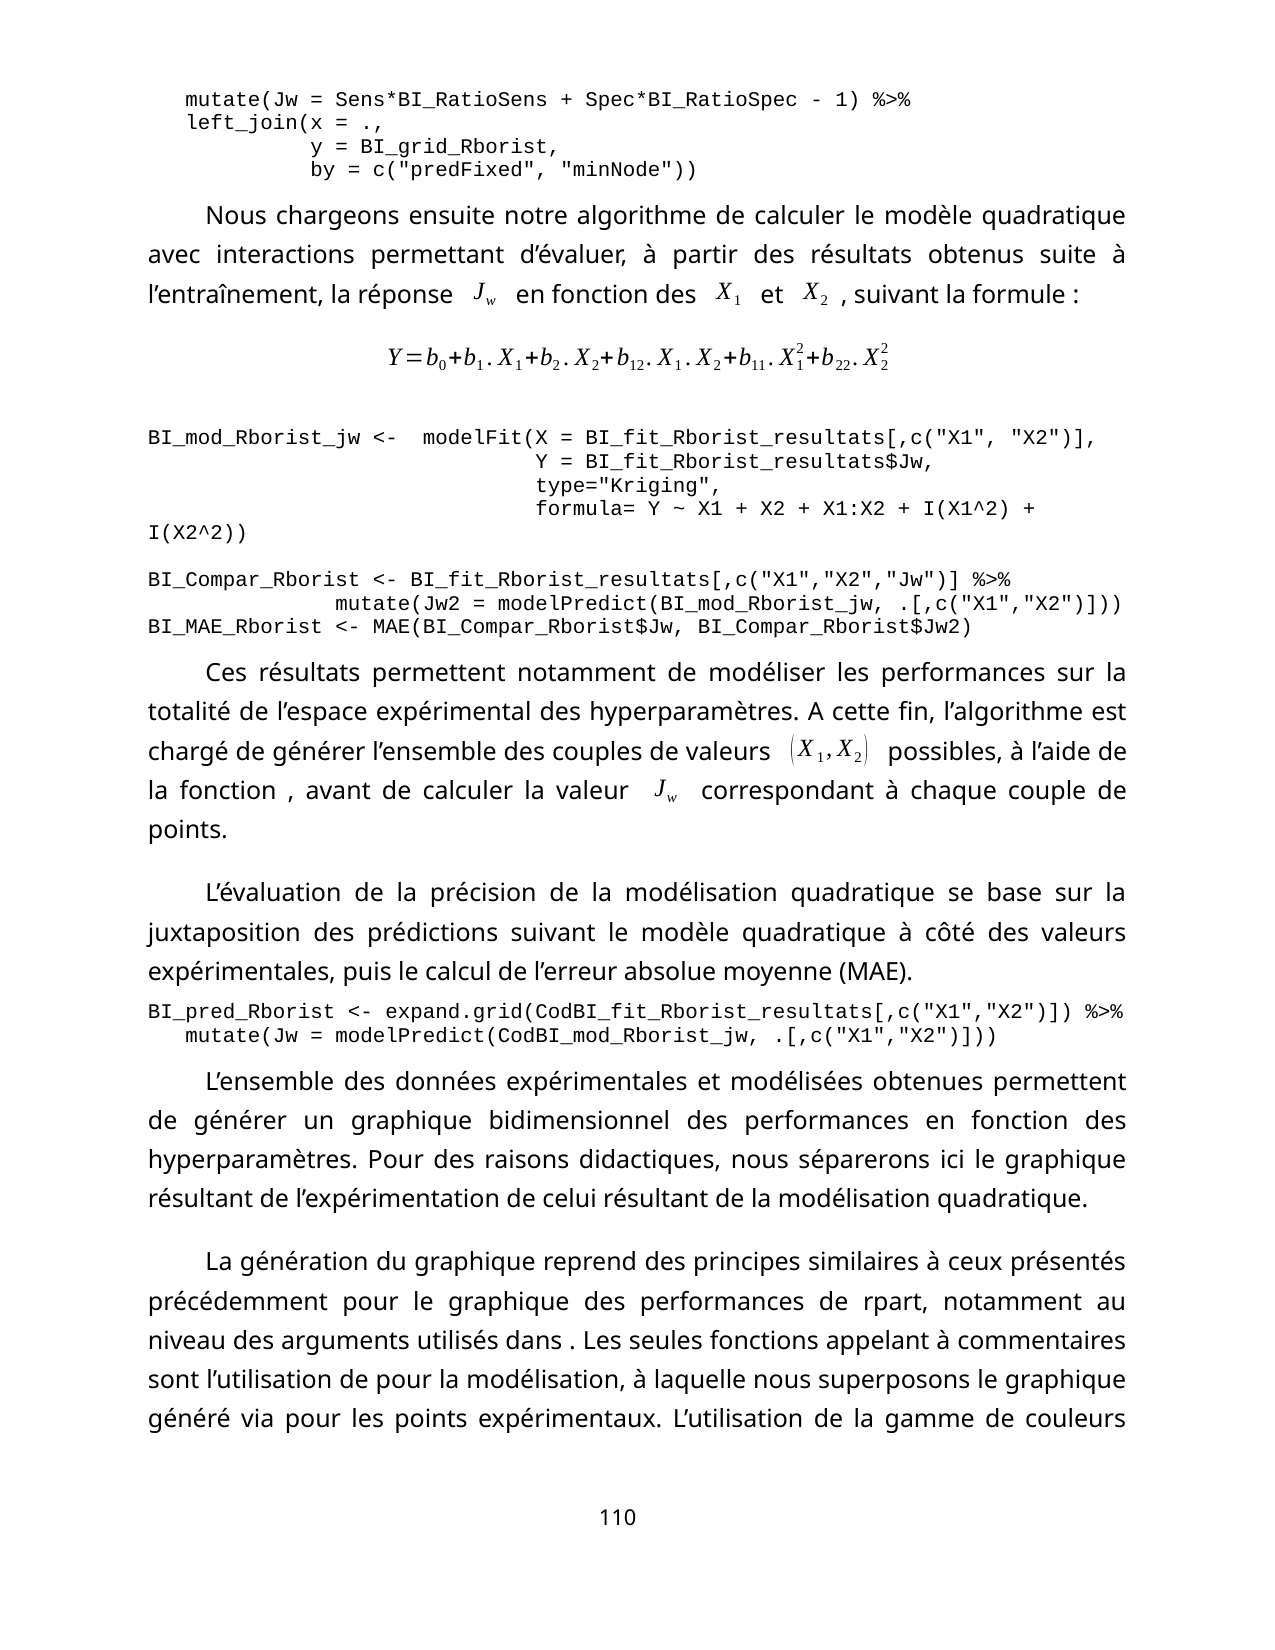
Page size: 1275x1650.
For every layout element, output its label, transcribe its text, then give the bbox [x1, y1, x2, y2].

text mutate(Jw = Sens*BI_RatioSens + Spec*BI_RatioSpec - 1) %>% [148, 88, 1127, 112]
text BI_pred_Rborist <- expand.grid(CodBI_fit_Rborist_resultats[,c("X1","X2")]) %>% [148, 1002, 1127, 1025]
text formula= Y ~ X1 + X2 + X1:X2 + I(X1^2) + I(X2^2)) [148, 498, 1127, 546]
text L’ensemble des données expérimentales et modélisées obtenues permettent de générer un graphique bidimensionnel des performances en fonction des hyperparamètres. Pour des raisons didactiques, nous séparerons ici le graphique résultant de l’expérimentation de celui résultant de la modélisation quadratique. [148, 1064, 1127, 1215]
text La génération du graphique reprend des principes similaires à ceux présentés précédemment pour le graphique des performances de rpart, notamment au niveau des arguments utilisés dans . Les seules fonctions appelant à commentaires sont l’utilisation de pour la modélisation, à laquelle nous superposons le graphique généré via pour les points expérimentaux. L’utilisation de la gamme de couleurs [148, 1244, 1127, 1435]
text BI_Compar_Rborist <- BI_fit_Rborist_resultats[,c("X1","X2","Jw")] %>% [148, 569, 1127, 593]
text y = BI_grid_Rborist, [148, 136, 1127, 159]
text Ces résultats permettent notamment de modéliser les performances sur la totalité de l’espace expérimental des hyperparamètres. A cette fin, l’algorithme est chargé de générer l’ensemble des couples de valeurs possibles, à l’aide de la fonction , avant de calculer la valeur correspondant à chaque couple de points. [148, 655, 1127, 846]
text Nous chargeons ensuite notre algorithme de calculer le modèle quadratique avec interactions permettant d’évaluer, à partir des résultats obtenus suite à l’entraînement, la réponse en fonction des et , suivant la formule : [148, 198, 1127, 310]
text by = c("predFixed", "minNode")) [148, 159, 1127, 183]
text Y = BI_fit_Rborist_resultats$Jw, [148, 451, 1127, 474]
text left_join(x = ., [148, 112, 1127, 136]
text BI_mod_Rborist_jw <- modelFit(X = BI_fit_Rborist_resultats[,c("X1", "X2")], [148, 427, 1127, 451]
text mutate(Jw2 = modelPredict(BI_mod_Rborist_jw, .[,c("X1","X2")])) [148, 593, 1127, 616]
text L’évaluation de la précision de la modélisation quadratique se base sur la juxtaposition des prédictions suivant le modèle quadratique à côté des valeurs expérimentales, puis le calcul de l’erreur absolue moyenne (MAE). [148, 875, 1127, 987]
text mutate(Jw = modelPredict(CodBI_mod_Rborist_jw, .[,c("X1","X2")])) [148, 1025, 1127, 1049]
text BI_MAE_Rborist <- MAE(BI_Compar_Rborist$Jw, BI_Compar_Rborist$Jw2) [148, 616, 1127, 640]
text type="Kriging", [148, 474, 1127, 498]
